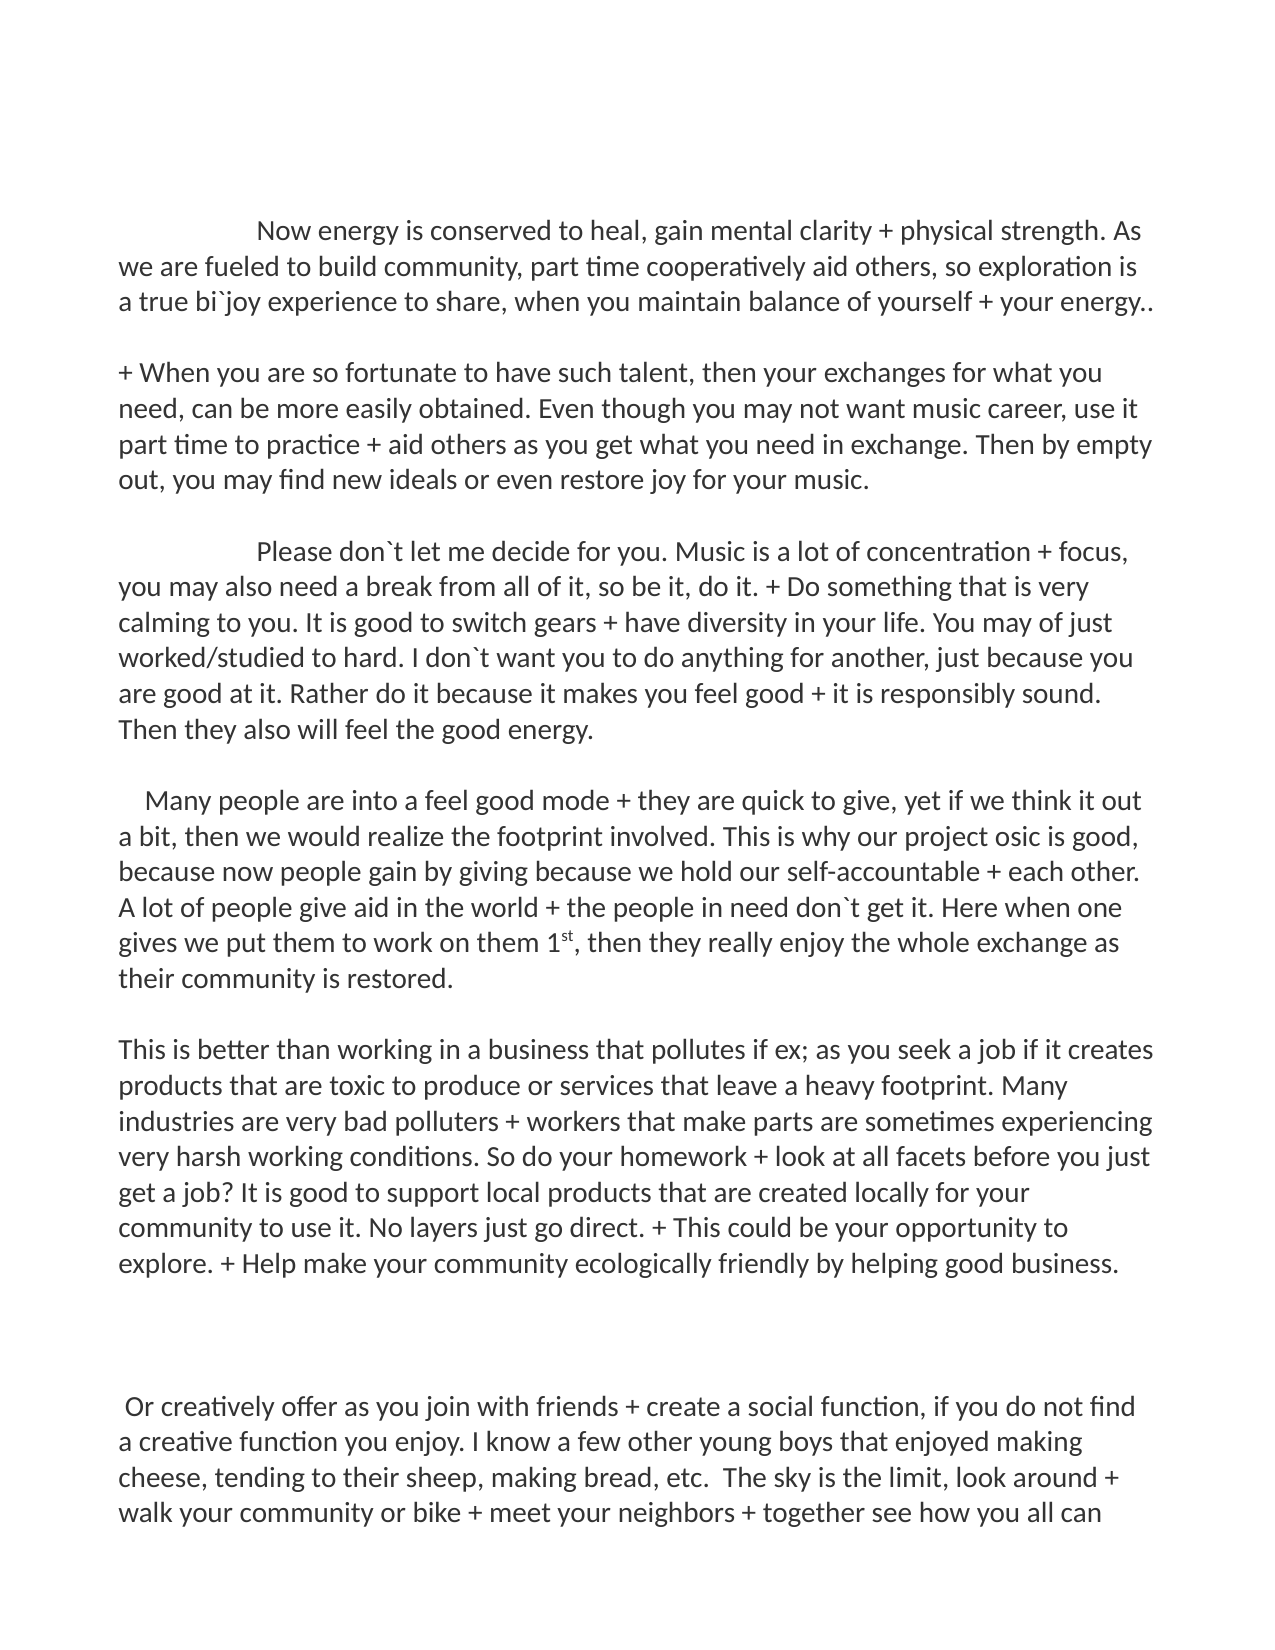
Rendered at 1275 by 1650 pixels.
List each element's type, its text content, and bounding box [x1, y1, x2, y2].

text This is better than working in a business that pollutes if ex; as you seek a job if it creates products that are toxic to produce or services that leave a heavy footprint. Many industries are very bad polluters + workers that make parts are sometimes experiencing very harsh working conditions. So do your homework + look at all facets before you just get a job? It is good to support local products that are created locally for your community to use it. No layers just go direct. + This could be your opportunity to explore. + Help make your community ecologically friendly by helping good business. [118, 1031, 1157, 1281]
text + When you are so fortunate to have such talent, then your exchanges for what you need, can be more easily obtained. Even though you may not want music career, use it part time to practice + aid others as you get what you need in exchange. Then by empty out, you may find new ideals or even restore joy for your music. [118, 354, 1157, 497]
text Or creatively offer as you join with friends + create a social function, if you do not find a creative function you enjoy. I know a few other young boys that enjoyed making cheese, tending to their sheep, making bread, etc. The sky is the limit, look around + walk your community or bike + meet your neighbors + together see how you all can [118, 1388, 1157, 1530]
text Many people are into a feel good mode + they are quick to give, yet if we think it out a bit, then we would realize the footprint involved. This is why our project osic is good, because now people gain by giving because we hold our self-accountable + each other. A lot of people give aid in the world + the people in need don`t get it. Here when one gives we put them to work on them 1st, then they really enjoy the whole exchange as their community is restored. [118, 782, 1157, 996]
text Please don`t let me decide for you. Music is a lot of concentration + focus, you may also need a break from all of it, so be it, do it. + Do something that is very calming to you. It is good to switch gears + have diversity in your life. You may of just worked/studied to hard. I don`t want you to do anything for another, just because you are good at it. Rather do it because it makes you feel good + it is responsibly sound. Then they also will feel the good energy. [118, 533, 1157, 746]
text Now energy is conserved to heal, gain mental clarity + physical strength. As we are fueled to build community, part time cooperatively aid others, so exploration is a true bi`joy experience to share, when you maintain balance of yourself + your energy.. [118, 212, 1157, 319]
